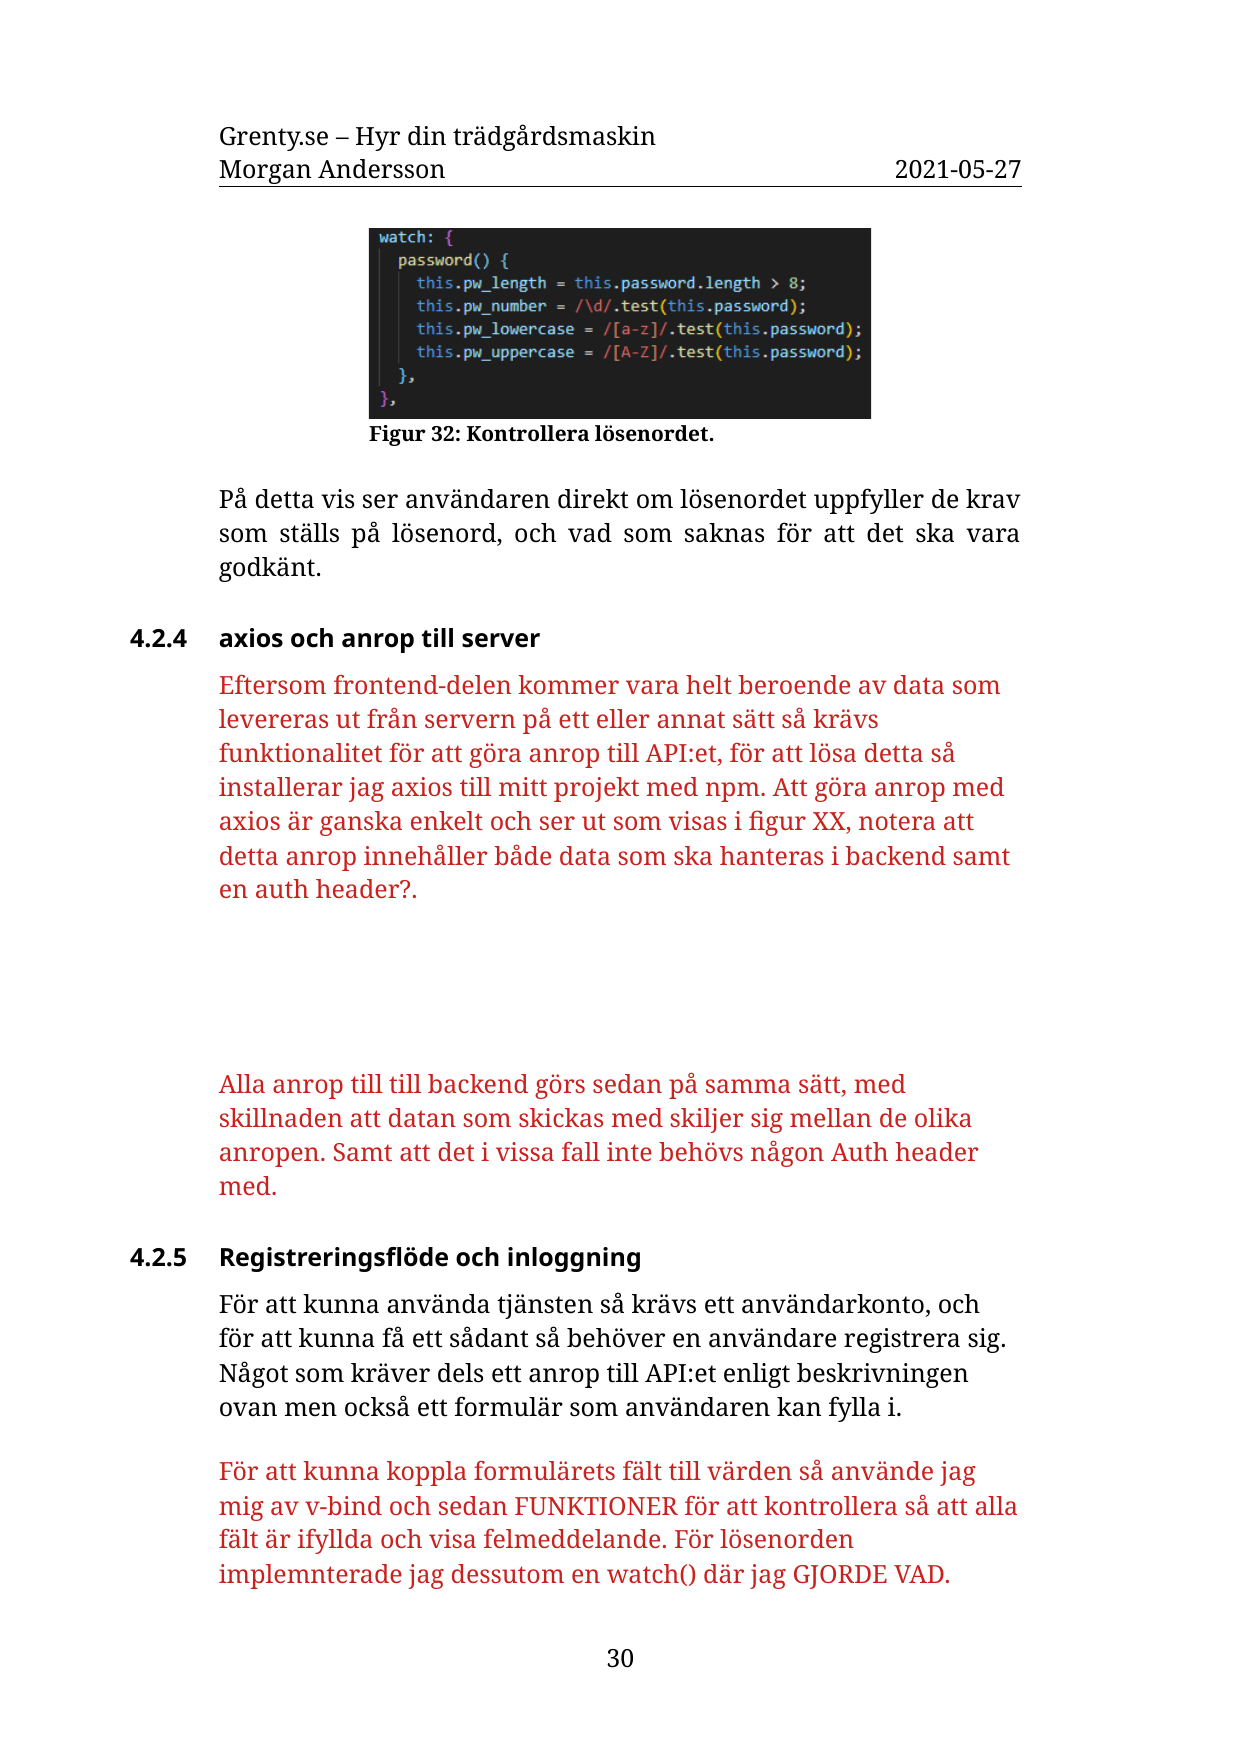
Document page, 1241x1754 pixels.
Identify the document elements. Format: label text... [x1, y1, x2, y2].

text Eftersom frontend-delen kommer vara helt beroende av data som levereras ut från servern på ett eller annat sätt så krävs funktionalitet för att göra anrop till API:et, för att lösa detta så installerar jag axios till mitt projekt med npm. Att göra anrop med axios är ganska enkelt och ser ut som visas i figur XX, notera att detta anrop innehåller både data som ska hanteras i backend samt en auth header?. [218, 668, 1022, 906]
text Figur 32: Kontrollera lösenordet. [369, 419, 871, 447]
text På detta vis ser användaren direkt om lösenordet uppfyller de krav som ställs på lösenord, och vad som saknas för att det ska vara godkänt. [218, 216, 1022, 583]
text För att kunna koppla formulärets fält till värden så använde jag mig av v-bind och sedan FUNKTIONER för att kontrollera så att alla fält är ifyllda och visa felmeddelande. För lösenorden implemnterade jag dessutom en watch() där jag GJORDE VAD. [218, 1454, 1022, 1590]
text För att kunna använda tjänsten så krävs ett användarkonto, och för att kunna få ett sådant så behöver en användare registrera sig. Något som kräver dels ett anrop till API:et enligt beskrivningen ovan men också ett formulär som användaren kan fylla i. [218, 1287, 1022, 1423]
text Alla anrop till till backend görs sedan på samma sätt, med skillnaden att datan som skickas med skiljer sig mellan de olika anropen. Samt att det i vissa fall inte behövs någon Auth header med. [218, 1067, 1022, 1203]
picture [368, 228, 872, 419]
subtitle axios och anrop till server [130, 621, 1022, 655]
subtitle Registreringsflöde och inloggning [130, 1240, 1022, 1274]
